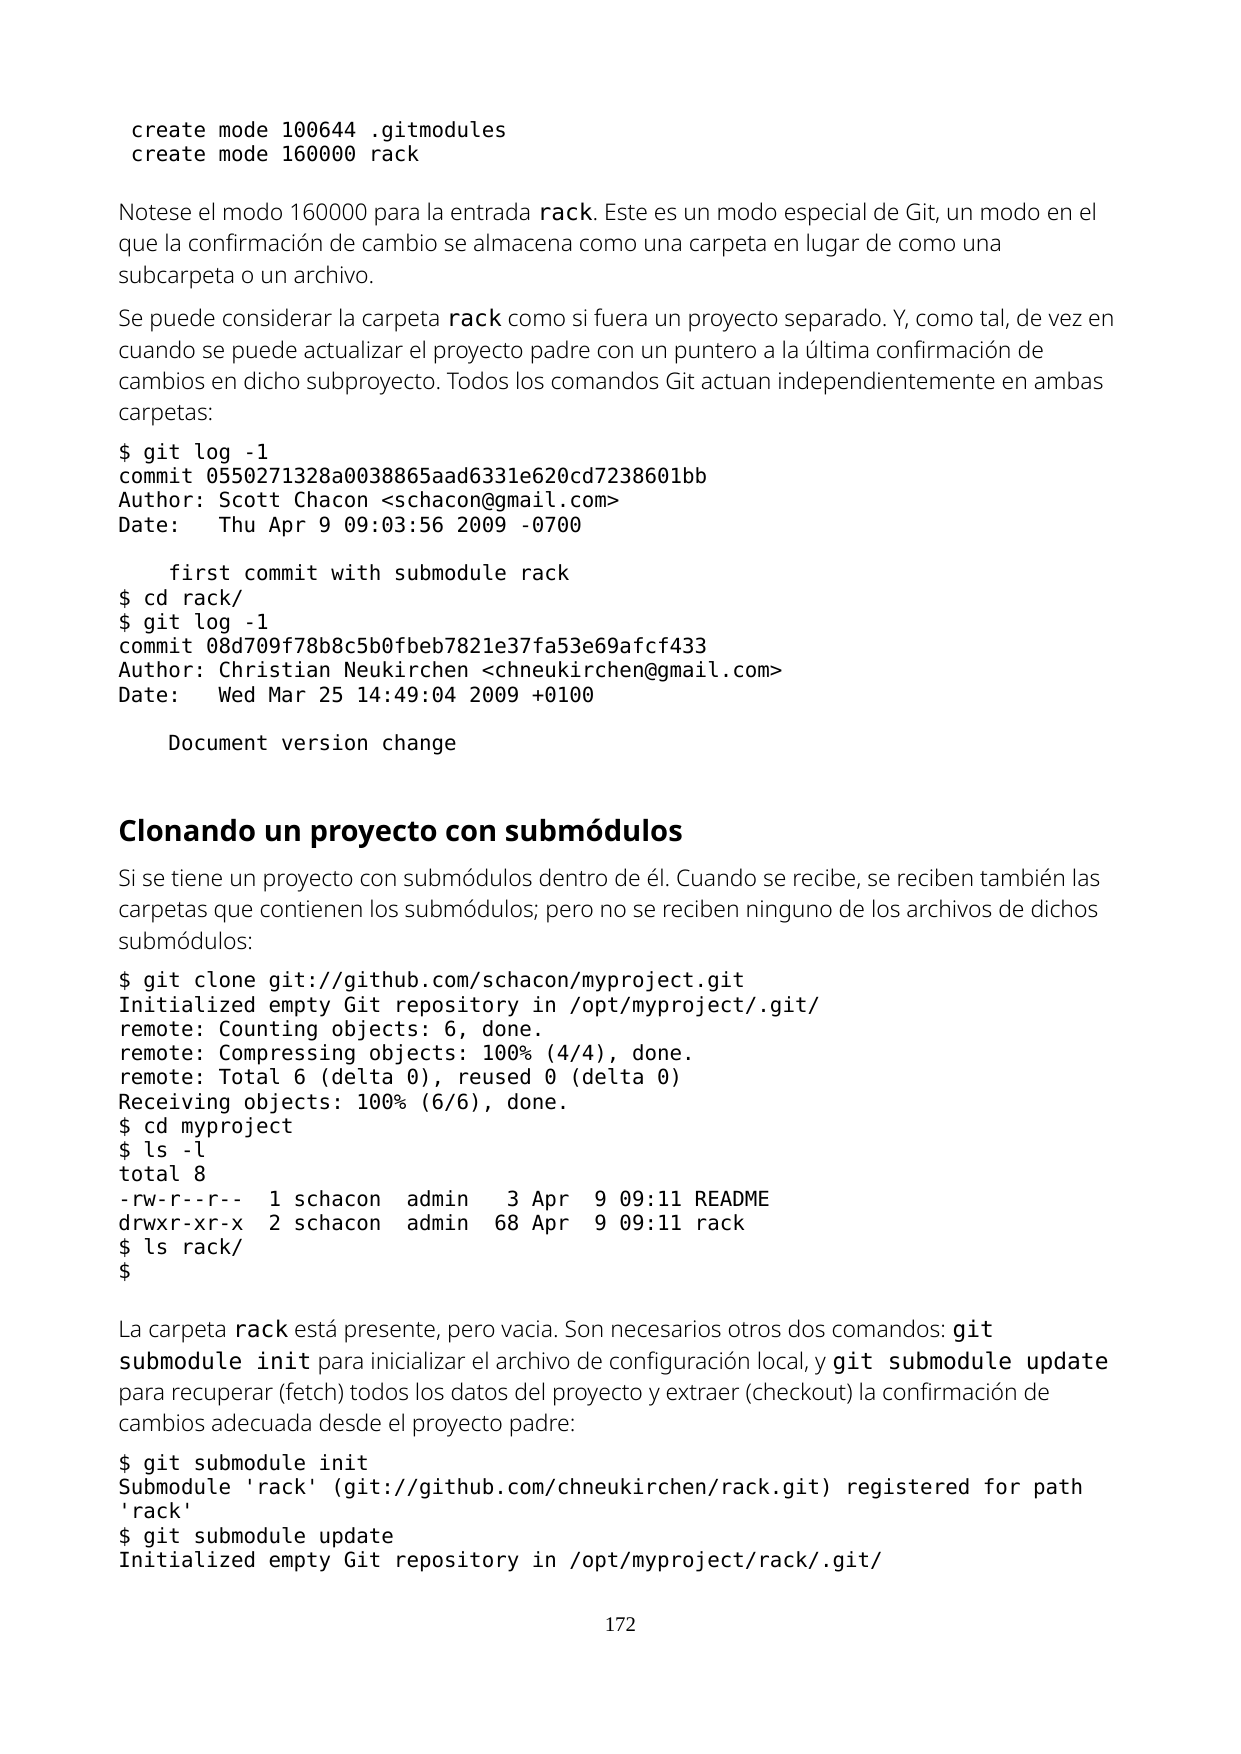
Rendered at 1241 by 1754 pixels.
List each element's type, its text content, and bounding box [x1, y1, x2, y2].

text $ cd rack/ [118, 586, 1122, 610]
text total 8 [118, 1162, 1122, 1187]
text Date: Thu Apr 9 09:03:56 2009 -0700 [118, 513, 1122, 537]
text remote: Total 6 (delta 0), reused 0 (delta 0) [118, 1065, 1122, 1090]
text commit 0550271328a0038865aad6331e620cd7238601bb [118, 464, 1122, 488]
text Si se tiene un proyecto con submódulos dentro de él. Cuando se recibe, se reciben también las carpetas que contienen los submódulos; pero no se reciben ninguno de los archivos de dichos submódulos: [118, 862, 1122, 956]
text Date: Wed Mar 25 14:49:04 2009 +0100 [118, 683, 1122, 707]
text $ git log -1 [118, 610, 1122, 634]
text first commit with submodule rack [118, 561, 1122, 586]
text Notese el modo 160000 para la entrada rack. Este es un modo especial de Git, un modo en el que la confirmación de cambio se almacena como una carpeta en lugar de como una subcarpeta o un archivo. [118, 196, 1122, 290]
text Se puede considerar la carpeta rack como si fuera un proyecto separado. Y, como tal, de vez en cuando se puede actualizar el proyecto padre con un puntero a la última confirmación de cambios en dicho subproyecto. Todos los comandos Git actuan independientemente en ambas carpetas: [118, 302, 1122, 427]
text $ git submodule update [118, 1524, 1122, 1548]
text Initialized empty Git repository in /opt/myproject/.git/ [118, 993, 1122, 1017]
text La carpeta rack está presente, pero vacia. Son necesarios otros dos comandos: git submodule init para inicializar el archivo de configuración local, y git submodule update para recuperar (fetch) todos los datos del proyecto y extraer (checkout) la confirmación de cambios adecuada desde el proyecto padre: [118, 1313, 1122, 1438]
text create mode 160000 rack [118, 142, 1122, 167]
text commit 08d709f78b8c5b0fbeb7821e37fa53e69afcf433 [118, 634, 1122, 658]
text $ git log -1 [118, 440, 1122, 464]
text Initialized empty Git repository in /opt/myproject/rack/.git/ [118, 1548, 1122, 1572]
text $ [118, 1259, 1122, 1284]
text Author: Scott Chacon <schacon@gmail.com> [118, 488, 1122, 513]
text remote: Compressing objects: 100% (4/4), done. [118, 1041, 1122, 1065]
text $ ls rack/ [118, 1235, 1122, 1259]
text $ git clone git://github.com/schacon/myproject.git [118, 968, 1122, 993]
text create mode 100644 .gitmodules [118, 118, 1122, 142]
text Document version change [118, 731, 1122, 755]
text $ git submodule init [118, 1451, 1122, 1475]
text $ ls -l [118, 1138, 1122, 1162]
text Submodule 'rack' (git://github.com/chneukirchen/rack.git) registered for path 'rack' [118, 1475, 1122, 1524]
text remote: Counting objects: 6, done. [118, 1017, 1122, 1041]
text Author: Christian Neukirchen <chneukirchen@gmail.com> [118, 658, 1122, 683]
subtitle Clonando un proyecto con submódulos [118, 810, 1122, 849]
text -rw-r--r-- 1 schacon admin 3 Apr 9 09:11 README [118, 1187, 1122, 1211]
text Receiving objects: 100% (6/6), done. [118, 1090, 1122, 1114]
text $ cd myproject [118, 1114, 1122, 1138]
text drwxr-xr-x 2 schacon admin 68 Apr 9 09:11 rack [118, 1211, 1122, 1235]
